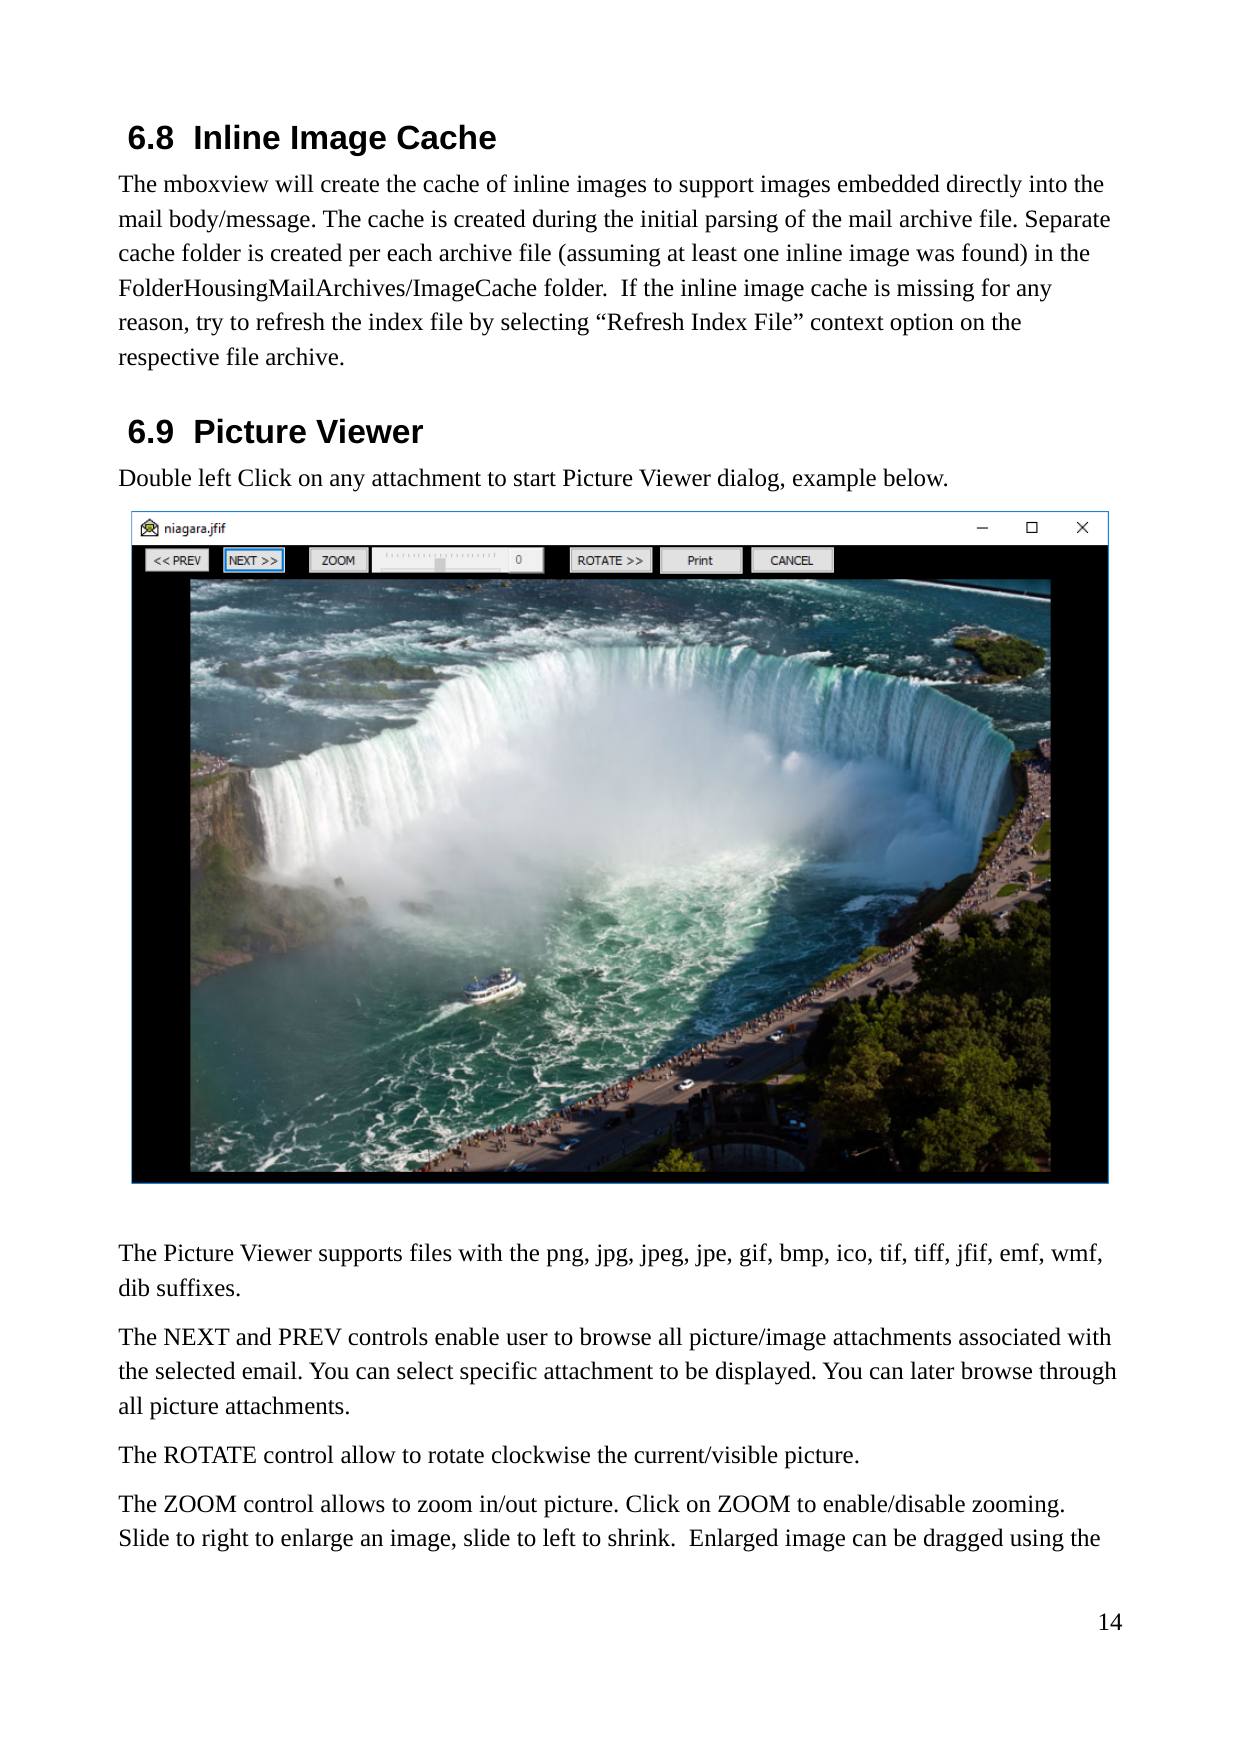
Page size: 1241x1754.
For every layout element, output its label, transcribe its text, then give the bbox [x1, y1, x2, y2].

subtitle Inline Image Cache [118, 118, 1122, 157]
text The Picture Viewer supports files with the png, jpg, jpeg, jpe, gif, bmp, ico, tif, tiff, jfif, emf, wmf, dib suffixes. [118, 1238, 1122, 1302]
text Double left Click on any attachment to start Picture Viewer dialog, example below. [118, 463, 1122, 491]
text The ROTATE control allow to rotate clockwise the current/visible picture. [118, 1440, 1122, 1469]
subtitle Picture Viewer [118, 412, 1122, 450]
picture [131, 511, 1109, 1184]
text The NEXT and PREV controls enable user to browse all picture/image attachments associated with the selected email. You can select specific attachment to be displayed. You can later browse through all picture attachments. [118, 1322, 1122, 1419]
text The mboxview will create the cache of inline images to support images embedded directly into the mail body/message. The cache is created during the initial parsing of the mail archive file. Separate cache folder is created per each archive file (assuming at least one inline image was found) in the FolderHousingMailArchives/ImageCache folder. If the inline image cache is missing for any reason, try to refresh the index file by selecting “Refresh Index File” context option on the respective file archive. [118, 169, 1122, 370]
text The ZOOM control allows to zoom in/out picture. Click on ZOOM to enable/disable zooming. Slide to right to enlarge an image, slide to left to shrink. Enlarged image can be dragged using the [118, 1489, 1122, 1552]
